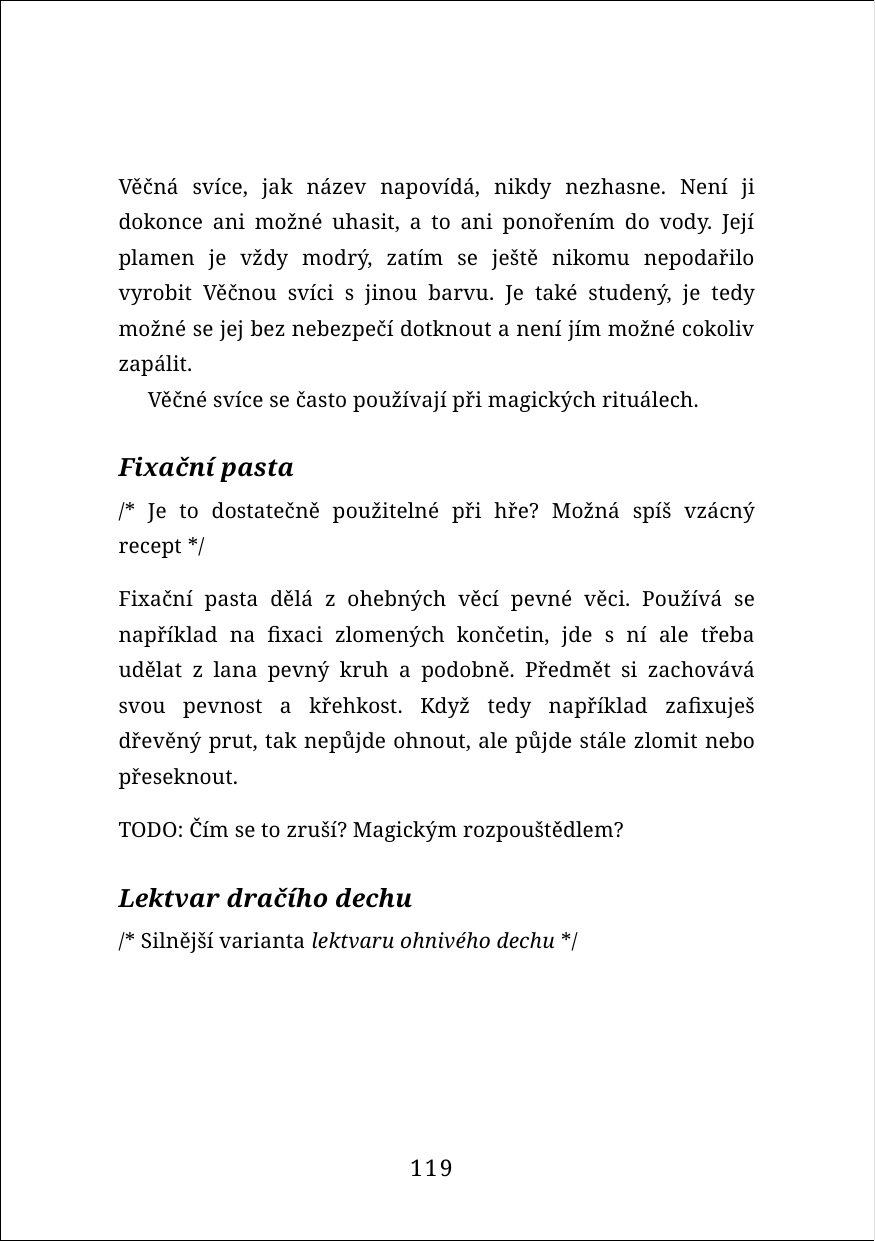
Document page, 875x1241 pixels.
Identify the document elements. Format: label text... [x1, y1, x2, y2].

text /* Je to dostatečně použitelné při hře? Možná spíš vzácný recept */ [118, 496, 756, 560]
text Věčná svíce, jak název napovídá, nikdy nezhasne. Není ji dokonce ani možné uhasit, a to ani ponořením do vody. Její plamen je vždy modrý, zatím se ještě nikomu nepodařilo vyrobit Věčnou svíci s jinou barvu. Je také studený, je tedy možné se jej bez nebezpečí dotknout a není jím možné cokoliv zapálit. Věčné svíce se často používají při magických rituálech. [118, 172, 756, 413]
subtitle Lektvar dračího dechu [118, 880, 756, 914]
text /* Silnější varianta lektvaru ohnivého dechu */ [118, 926, 756, 954]
text TODO: Čím se to zruší? Magickým rozpouštědlem? [118, 815, 756, 844]
text Fixační pasta dělá z ohebných věcí pevné věci. Používá se například na fixaci zlomených končetin, jde s ní ale třeba udělat z lana pevný kruh a podobně. Předmět si zachovává svou pevnost a křehkost. Když tedy například zafixuješ dřevěný prut, tak nepůjde ohnout, ale půjde stále zlomit nebo přeseknout. [118, 584, 756, 791]
subtitle Fixační pasta [118, 450, 756, 484]
